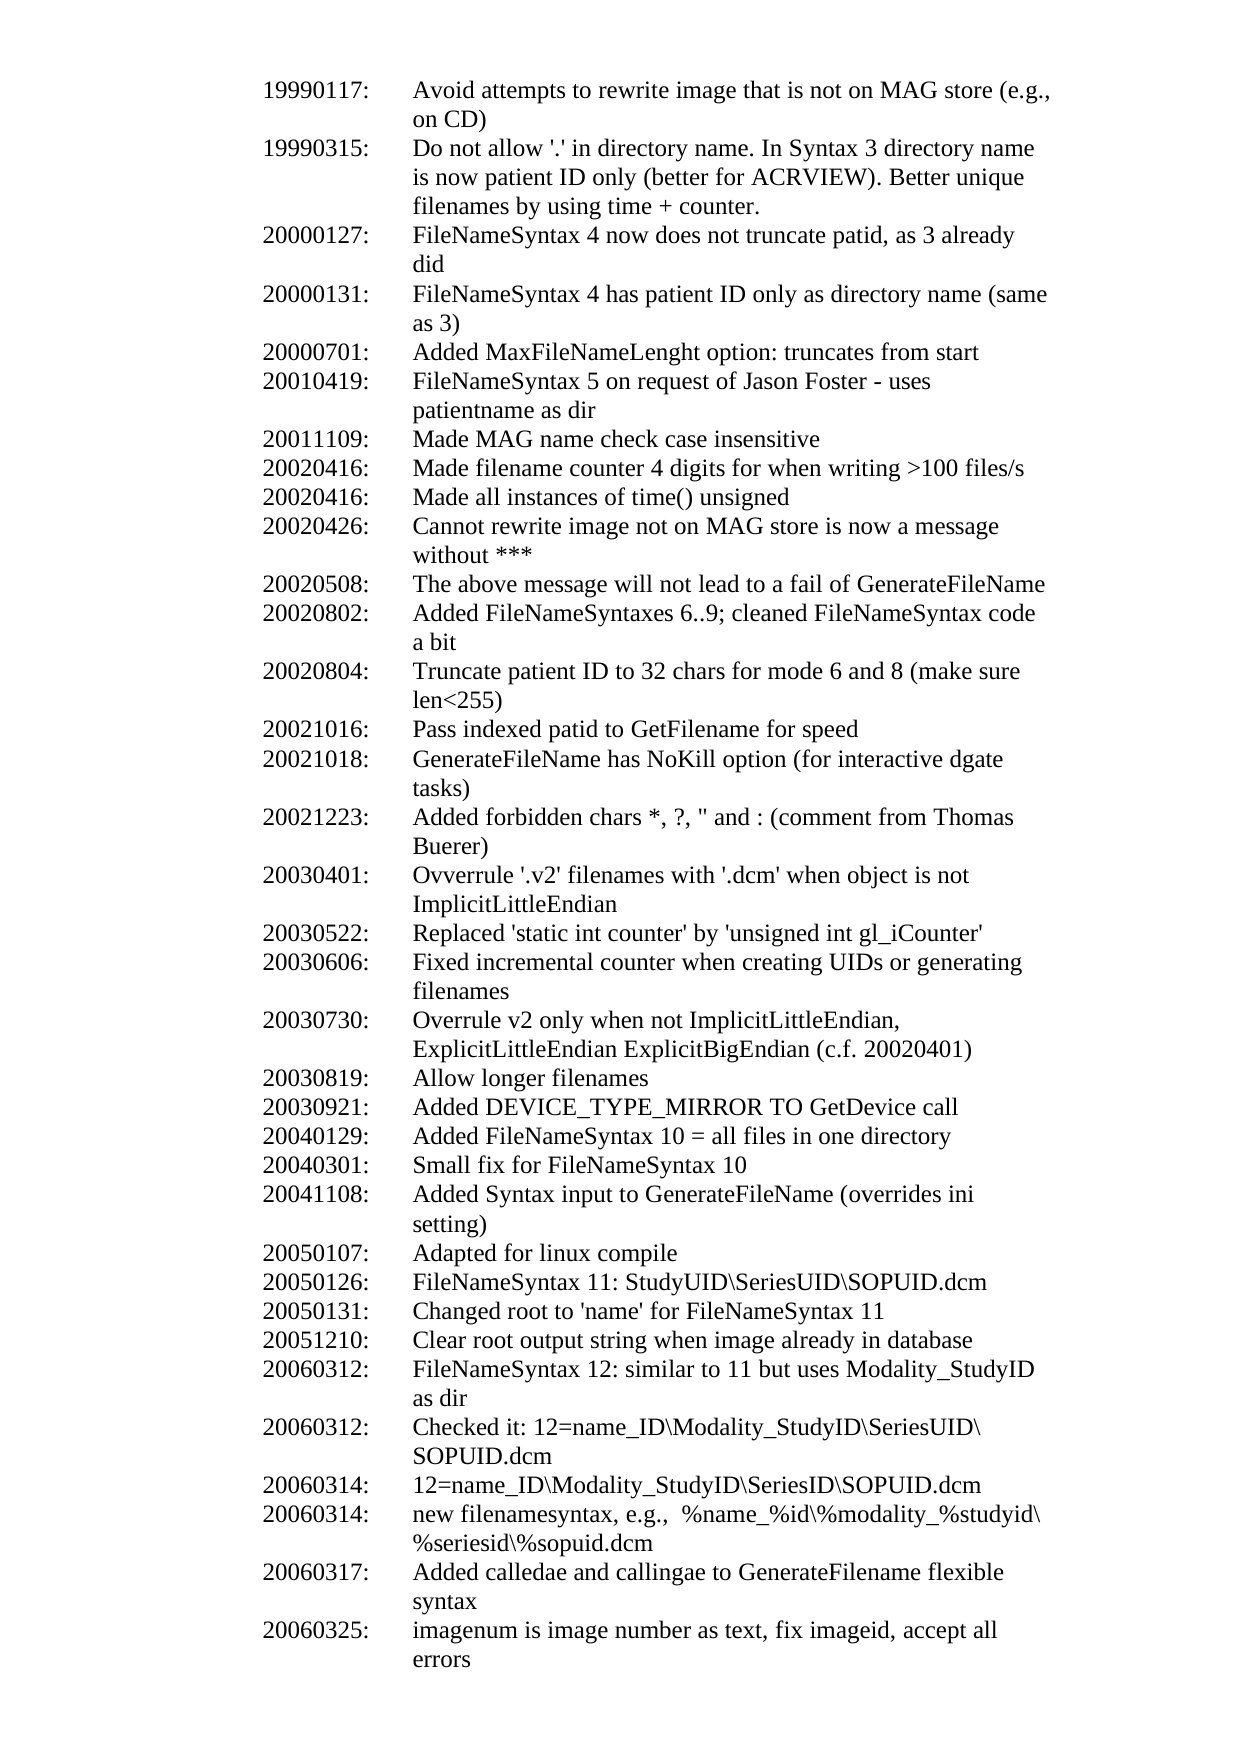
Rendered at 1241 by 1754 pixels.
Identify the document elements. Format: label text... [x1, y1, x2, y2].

text 20021016: Pass indexed patid to GetFilename for speed [262, 714, 1053, 743]
text 20030819: Allow longer filenames [262, 1063, 1053, 1092]
text 20030730: Overrule v2 only when not ImplicitLittleEndian, ExplicitLittleEndian ExplicitBigEndian (c.f. 20020401) [262, 1005, 1053, 1063]
text 20040129: Added FileNameSyntax 10 = all files in one directory [187, 1121, 1053, 1150]
text 20030401: Ovverrule '.v2' filenames with '.dcm' when object is not ImplicitLittleEndian [262, 860, 1053, 918]
text 20021223: Added forbidden chars *, ?, " and : (comment from Thomas Buerer) [262, 802, 1053, 860]
text 20040301: Small fix for FileNameSyntax 10 [187, 1150, 1053, 1179]
text 20000131: FileNameSyntax 4 has patient ID only as directory name (same as 3) [262, 278, 1053, 337]
text 20020416: Made all instances of time() unsigned [187, 482, 1053, 511]
text 20000127: FileNameSyntax 4 now does not truncate patid, as 3 already did [262, 220, 1053, 278]
text 20050107: Adapted for linux compile [187, 1237, 1053, 1267]
text 20050126: FileNameSyntax 11: StudyUID\SeriesUID\SOPUID.dcm [187, 1267, 1053, 1296]
text 20011109: Made MAG name check case insensitive [187, 424, 1053, 453]
text 20060312: Checked it: 12=name_ID\Modality_StudyID\SeriesUID\SOPUID.dcm [262, 1412, 1053, 1470]
text 20051210: Clear root output string when image already in database [187, 1325, 1053, 1354]
text 20010419: FileNameSyntax 5 on request of Jason Foster - uses patientname as dir [262, 366, 1053, 424]
text 20020802: Added FileNameSyntaxes 6..9; cleaned FileNameSyntax code a bit [262, 598, 1053, 656]
text 20060314: new filenamesyntax, e.g., %name_%id\%modality_%studyid\%seriesid\%sopuid.dcm [262, 1499, 1053, 1557]
text 20000701: Added MaxFileNameLenght option: truncates from start [187, 337, 1053, 366]
text 20030606: Fixed incremental counter when creating UIDs or generating filenames [262, 947, 1053, 1005]
text 19990117: Avoid attempts to rewrite image that is not on MAG store (e.g., on CD) [262, 75, 1053, 133]
text 20030921: Added DEVICE_TYPE_MIRROR TO GetDevice call [187, 1092, 1053, 1121]
text 20020804: Truncate patient ID to 32 chars for mode 6 and 8 (make sure len<255) [262, 656, 1053, 714]
text 20041108: Added Syntax input to GenerateFileName (overrides ini setting) [262, 1179, 1053, 1237]
text 20060314: 12=name_ID\Modality_StudyID\SeriesID\SOPUID.dcm [262, 1470, 1053, 1499]
text 20021018: GenerateFileName has NoKill option (for interactive dgate tasks) [262, 743, 1053, 802]
text 20030522: Replaced 'static int counter' by 'unsigned int gl_iCounter' [262, 918, 1053, 947]
text 19990315: Do not allow '.' in directory name. In Syntax 3 directory name is now patient ID only (better for ACRVIEW). Better unique filenames by using time + counter. [262, 133, 1053, 220]
text 20020508: The above message will not lead to a fail of GenerateFileName [262, 569, 1053, 598]
text 20060325: imagenum is image number as text, fix imageid, accept all errors [262, 1615, 1053, 1673]
text 20050131: Changed root to 'name' for FileNameSyntax 11 [187, 1296, 1053, 1325]
text 20060312: FileNameSyntax 12: similar to 11 but uses Modality_StudyID as dir [262, 1354, 1053, 1412]
text 20020416: Made filename counter 4 digits for when writing >100 files/s [187, 453, 1053, 482]
text 20020426: Cannot rewrite image not on MAG store is now a message without *** [262, 511, 1053, 569]
text 20060317: Added calledae and callingae to GenerateFilename flexible syntax [262, 1557, 1053, 1615]
